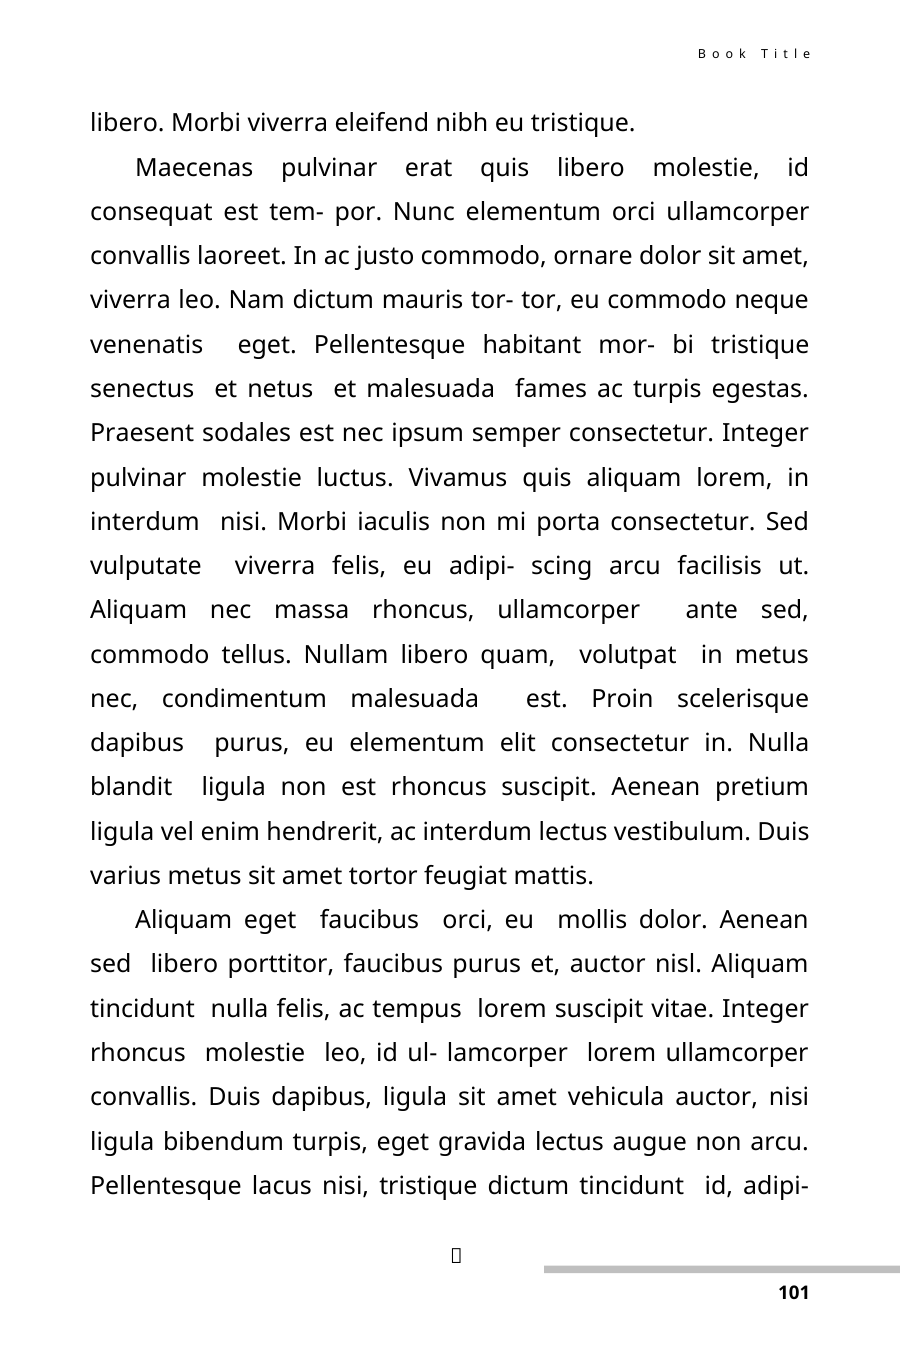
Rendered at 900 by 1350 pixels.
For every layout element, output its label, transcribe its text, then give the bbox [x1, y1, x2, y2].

text Maecenas pulvinar erat quis libero molestie, id consequat est tem- por. Nunc elementum orci ullamcorper convallis laoreet. In ac justo commodo, ornare dolor sit amet, viverra leo. Nam dictum mauris tor- tor, eu commodo neque venenatis eget. Pellentesque habitant mor- bi tristique senectus et netus et malesuada fames ac turpis egestas. Praesent sodales est nec ipsum semper consectetur. Integer pulvinar molestie luctus. Vivamus quis aliquam lorem, in interdum nisi. Morbi iaculis non mi porta consectetur. Sed vulputate viverra felis, eu adipi- scing arcu facilisis ut. Aliquam nec massa rhoncus, ullamcorper ante sed, commodo tellus. Nullam libero quam, volutpat in metus nec, condimentum malesuada est. Proin scelerisque dapibus purus, eu elementum elit consectetur in. Nulla blandit ligula non est rhoncus suscipit. Aenean pretium ligula vel enim hendrerit, ac interdum lectus vestibulum. Duis varius metus sit amet tortor feugiat mattis. [90, 149, 810, 892]
text Aliquam eget faucibus orci, eu mollis dolor. Aenean sed libero porttitor, faucibus purus et, auctor nisl. Aliquam tincidunt nulla felis, ac tempus lorem suscipit vitae. Integer rhoncus molestie leo, id ul- lamcorper lorem ullamcorper convallis. Duis dapibus, ligula sit amet vehicula auctor, nisi ligula bibendum turpis, eget gravida lectus augue non arcu. Pellentesque lacus nisi, tristique dictum tincidunt id, adipi- [90, 902, 810, 1202]
text libero. Morbi viverra eleifend nibh eu tristique. [90, 105, 810, 139]
